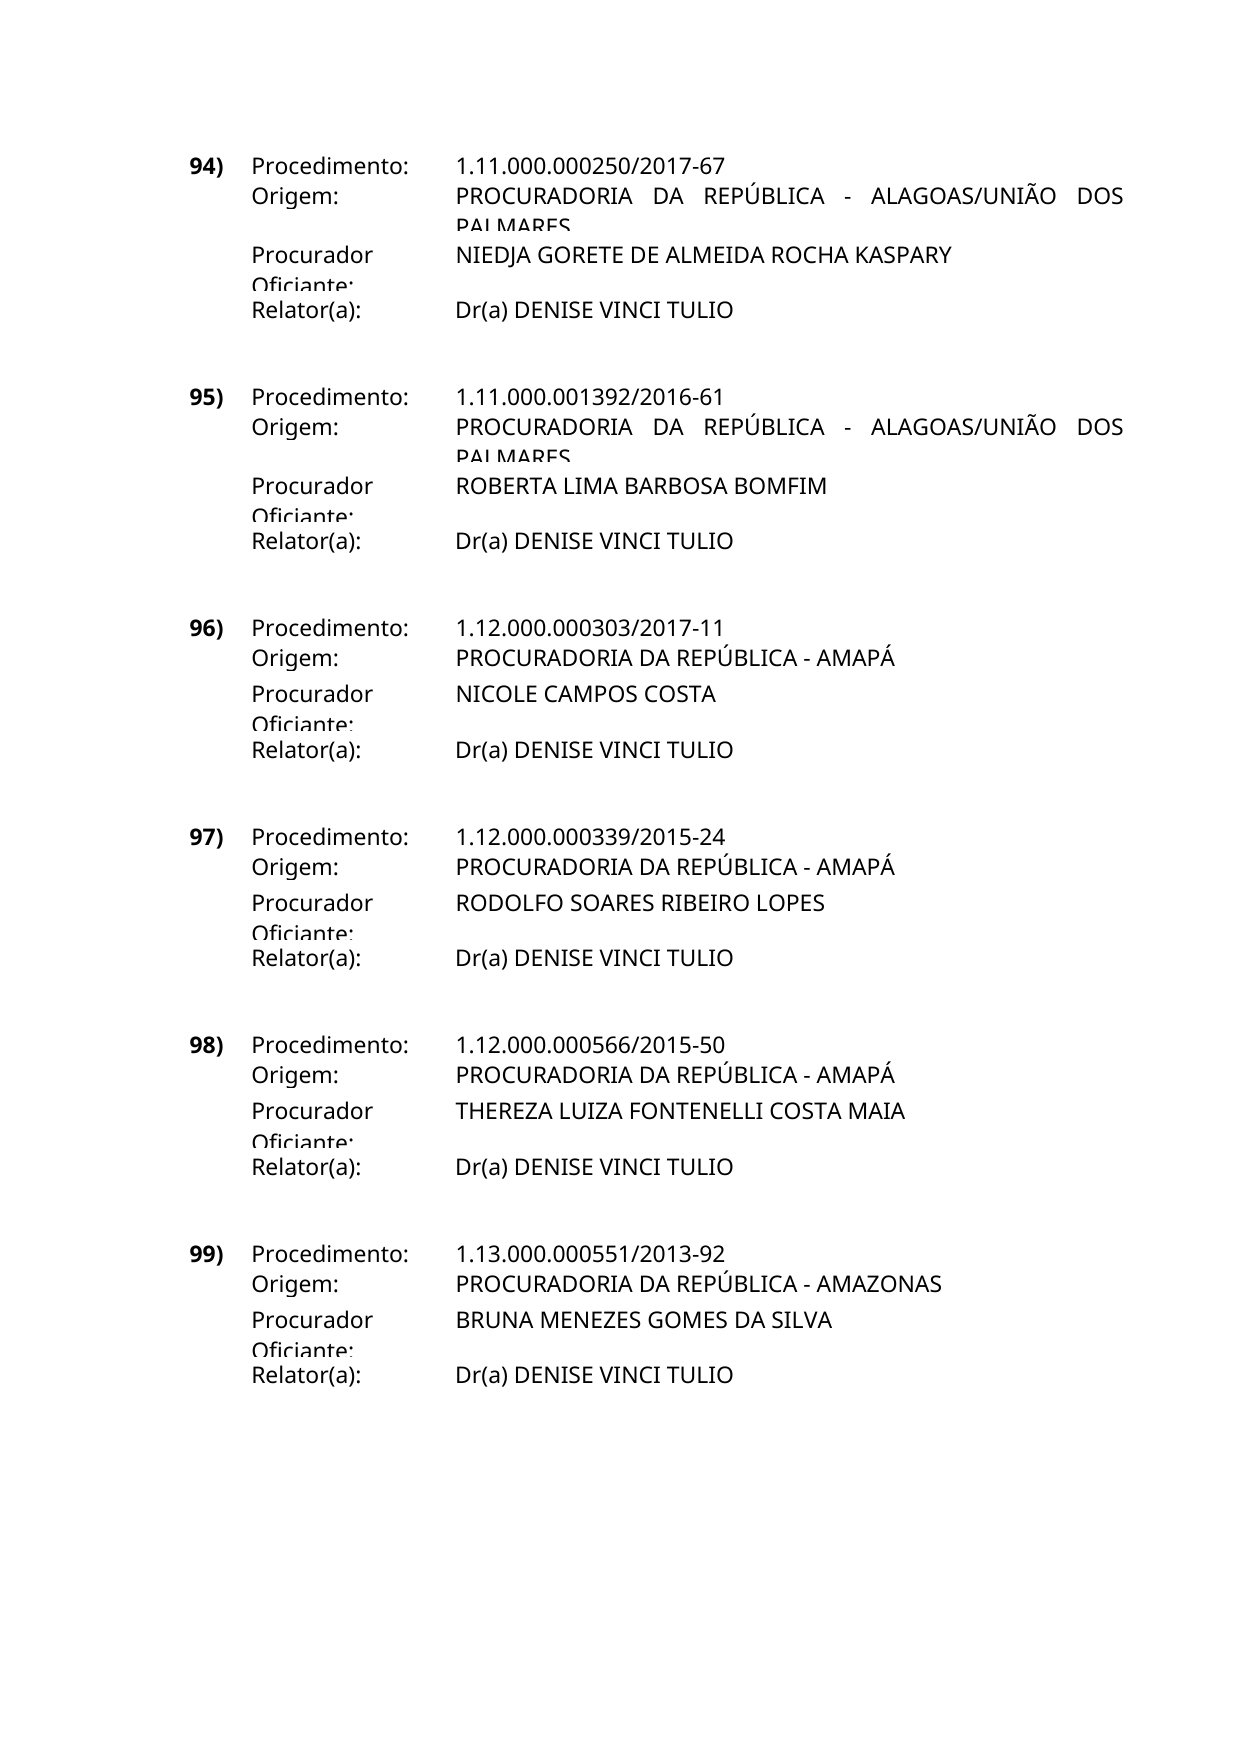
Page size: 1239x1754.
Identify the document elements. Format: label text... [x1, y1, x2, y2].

table_cell ROBERTA LIMA BARBOSA BOMFIM [455, 470, 1124, 521]
table_cell [0, 324, 189, 381]
table_cell [1125, 231, 1239, 238]
table_cell [189, 1151, 251, 1181]
table_cell [189, 972, 251, 1029]
table_cell [0, 887, 189, 938]
table_cell [1125, 1304, 1239, 1355]
table_cell [189, 231, 251, 238]
table_cell [1125, 411, 1239, 439]
table_cell RODOLFO SOARES RIBEIRO LOPES [455, 887, 1124, 938]
table_cell PROCURADORIA DA REPÚBLICA - AMAPÁ [455, 1059, 1124, 1088]
table_header Dr(a) DENISE VINCI TULIO [455, 1151, 1122, 1179]
table_cell [251, 972, 455, 1029]
table_cell [189, 887, 251, 938]
table_cell [189, 671, 251, 678]
table_header [251, 0, 455, 150]
table_cell [0, 239, 189, 289]
table_cell Procedimento: [251, 612, 455, 641]
table_cell [1125, 678, 1239, 729]
table_cell [0, 1088, 189, 1095]
table_cell [455, 671, 1124, 678]
table_cell [189, 209, 251, 231]
table_cell [455, 1088, 1124, 1095]
table_cell 96) [189, 612, 251, 641]
table_cell Procedimento: [251, 1238, 455, 1266]
table_cell [0, 1268, 189, 1296]
table_cell [0, 209, 189, 231]
table_cell [1125, 180, 1239, 208]
table_cell [0, 381, 189, 409]
table_cell BRUNA MENEZES GOMES DA SILVA [455, 1304, 1124, 1355]
table_cell [1125, 642, 1239, 671]
table_cell [0, 1059, 189, 1088]
table_cell [251, 671, 455, 678]
table_cell PROCURADORIA DA REPÚBLICA - ALAGOAS/UNIÃO DOS PALMARES [455, 180, 1124, 231]
table_header Relator(a): [251, 525, 455, 554]
table_cell [251, 324, 455, 381]
table_cell [189, 1181, 251, 1238]
table_cell [0, 678, 189, 729]
table_cell [0, 764, 189, 821]
table_cell Procurador Oficiante: [251, 887, 455, 939]
table_cell [0, 294, 189, 324]
table_cell [189, 1296, 251, 1304]
table_cell [189, 1088, 251, 1095]
table_cell PROCURADORIA DA REPÚBLICA - ALAGOAS/UNIÃO DOS PALMARES [455, 411, 1124, 462]
table_cell Origem: [251, 851, 455, 879]
table_header Relator(a): [251, 1359, 455, 1388]
table_cell [251, 462, 455, 469]
table_header [189, 0, 251, 150]
table_cell [1125, 525, 1239, 555]
table_cell [1125, 879, 1239, 887]
table_cell [1125, 1359, 1239, 1389]
table_cell [455, 1296, 1124, 1304]
table_cell [251, 1088, 455, 1095]
table_header Relator(a): [251, 1151, 455, 1179]
table_cell [1125, 734, 1239, 764]
table_cell Procurador Oficiante: [251, 1095, 455, 1148]
table_cell [455, 324, 1124, 381]
table_cell [0, 1304, 189, 1355]
table_cell [189, 1095, 251, 1146]
table_cell [189, 1268, 251, 1296]
table_cell [1125, 942, 1239, 972]
table_cell [0, 470, 189, 521]
table_cell [189, 411, 251, 439]
table_cell [251, 879, 455, 887]
table_cell [189, 879, 251, 887]
table_cell 99) [189, 1238, 251, 1266]
table_cell PROCURADORIA DA REPÚBLICA - AMAPÁ [455, 851, 1124, 879]
table_cell [0, 462, 189, 469]
table_cell [1125, 612, 1239, 641]
table_cell [1125, 1095, 1239, 1146]
table_header Relator(a): [251, 734, 455, 762]
table_cell 1.12.000.000339/2015-24 [455, 821, 1124, 849]
table_cell [1125, 555, 1239, 612]
table_cell [1125, 764, 1239, 821]
table_cell NIEDJA GORETE DE ALMEIDA ROCHA KASPARY [455, 239, 1124, 289]
table_cell [0, 180, 189, 208]
table_cell [0, 972, 189, 1029]
table_cell Procedimento: [251, 150, 455, 178]
table_cell [0, 642, 189, 671]
table_cell [455, 555, 1124, 612]
table_cell [0, 1151, 189, 1181]
table_cell 97) [189, 821, 251, 849]
table_header Dr(a) DENISE VINCI TULIO [455, 525, 1122, 554]
table_cell [0, 150, 189, 178]
table_cell 1.12.000.000303/2017-11 [455, 612, 1124, 641]
table_cell [189, 440, 251, 462]
table_cell [1125, 1059, 1239, 1088]
table_header [0, 0, 189, 150]
table_cell [0, 1181, 189, 1238]
table_cell [189, 324, 251, 381]
table_cell [1125, 440, 1239, 462]
table_cell PROCURADORIA DA REPÚBLICA - AMAZONAS [455, 1268, 1124, 1296]
table_cell [189, 678, 251, 729]
table_cell Origem: [251, 180, 455, 208]
table_cell [189, 470, 251, 521]
table_cell [0, 851, 189, 879]
table_cell [0, 1095, 189, 1146]
table_cell THEREZA LUIZA FONTENELLI COSTA MAIA [455, 1095, 1124, 1146]
table_header Dr(a) DENISE VINCI TULIO [455, 294, 1122, 323]
table_cell Origem: [251, 411, 455, 439]
table_cell [0, 411, 189, 439]
table_cell [455, 1181, 1124, 1238]
table_header Dr(a) DENISE VINCI TULIO [455, 1359, 1122, 1388]
table_cell 98) [189, 1029, 251, 1058]
table_cell 1.11.000.001392/2016-61 [455, 381, 1124, 409]
table_cell [189, 525, 251, 555]
table_cell [455, 972, 1124, 1029]
table_cell 94) [189, 150, 251, 178]
table_cell 1.13.000.000551/2013-92 [455, 1238, 1124, 1266]
table_cell [0, 1029, 189, 1058]
table_cell [189, 942, 251, 972]
table_cell [0, 942, 189, 972]
table_cell [1125, 972, 1239, 1029]
table_cell [189, 180, 251, 208]
table_cell [455, 764, 1124, 821]
table_cell PROCURADORIA DA REPÚBLICA - AMAPÁ [455, 642, 1124, 671]
table_cell NICOLE CAMPOS COSTA [455, 678, 1124, 729]
table_cell [1125, 381, 1239, 409]
table_cell [1125, 1296, 1239, 1304]
table_cell [1125, 1151, 1239, 1181]
table_header [455, 0, 1124, 150]
table_cell [189, 1304, 251, 1355]
table_cell [1125, 1181, 1239, 1238]
table_cell [189, 1359, 251, 1389]
table_cell [1125, 887, 1239, 938]
table_cell [0, 1238, 189, 1266]
table_cell Origem: [251, 1059, 455, 1088]
table_cell [189, 555, 251, 612]
table_header Relator(a): [251, 942, 455, 971]
table_cell [251, 231, 455, 238]
table_cell [1125, 470, 1239, 521]
table_cell [0, 879, 189, 887]
table_cell Origem: [251, 642, 455, 671]
table_cell [1125, 324, 1239, 381]
table_cell [189, 1059, 251, 1088]
table_cell [189, 239, 251, 289]
table_cell [1125, 821, 1239, 849]
table_cell [455, 879, 1124, 887]
table_cell [0, 671, 189, 678]
table_cell [0, 231, 189, 238]
table_cell [251, 1296, 455, 1304]
table_cell [251, 440, 455, 462]
table_cell [251, 1181, 455, 1238]
table_cell [189, 642, 251, 671]
table_cell [189, 294, 251, 324]
table_header [1125, 0, 1239, 150]
table_cell 1.11.000.000250/2017-67 [455, 150, 1124, 178]
table_cell [0, 555, 189, 612]
table_cell [189, 462, 251, 469]
table_cell [1125, 1238, 1239, 1266]
table_cell [455, 231, 1124, 238]
table_cell [189, 734, 251, 764]
table_cell Procedimento: [251, 821, 455, 849]
table_header Dr(a) DENISE VINCI TULIO [455, 734, 1122, 762]
table_cell Procurador Oficiante: [251, 470, 455, 522]
table_cell [455, 462, 1124, 469]
table_cell [0, 734, 189, 764]
table_cell Procurador Oficiante: [251, 239, 455, 291]
table_cell Procurador Oficiante: [251, 1304, 455, 1356]
table_cell [0, 525, 189, 555]
table_cell [0, 821, 189, 849]
table_cell [1125, 1088, 1239, 1095]
table_cell Procedimento: [251, 1029, 455, 1058]
table_cell [0, 440, 189, 462]
table_cell [1125, 294, 1239, 324]
table_header Dr(a) DENISE VINCI TULIO [455, 942, 1122, 971]
table_cell [1125, 1268, 1239, 1296]
table_cell [1125, 671, 1239, 678]
table_cell [1125, 851, 1239, 879]
table_cell [251, 555, 455, 612]
table_cell [0, 612, 189, 641]
table_cell [189, 764, 251, 821]
table_cell [1125, 1029, 1239, 1058]
table_cell 1.12.000.000566/2015-50 [455, 1029, 1124, 1058]
table_cell [0, 1296, 189, 1304]
table_cell Procurador Oficiante: [251, 678, 455, 731]
table_cell Procedimento: [251, 381, 455, 409]
table_cell [1125, 239, 1239, 289]
table_cell [251, 764, 455, 821]
table_header Relator(a): [251, 294, 455, 323]
table_cell 95) [189, 381, 251, 409]
table_cell [1125, 462, 1239, 469]
table_cell Origem: [251, 1268, 455, 1296]
table_cell [189, 851, 251, 879]
table_cell [0, 1359, 189, 1389]
table_cell [1125, 209, 1239, 231]
table_cell [251, 209, 455, 231]
table_cell [1125, 150, 1239, 178]
